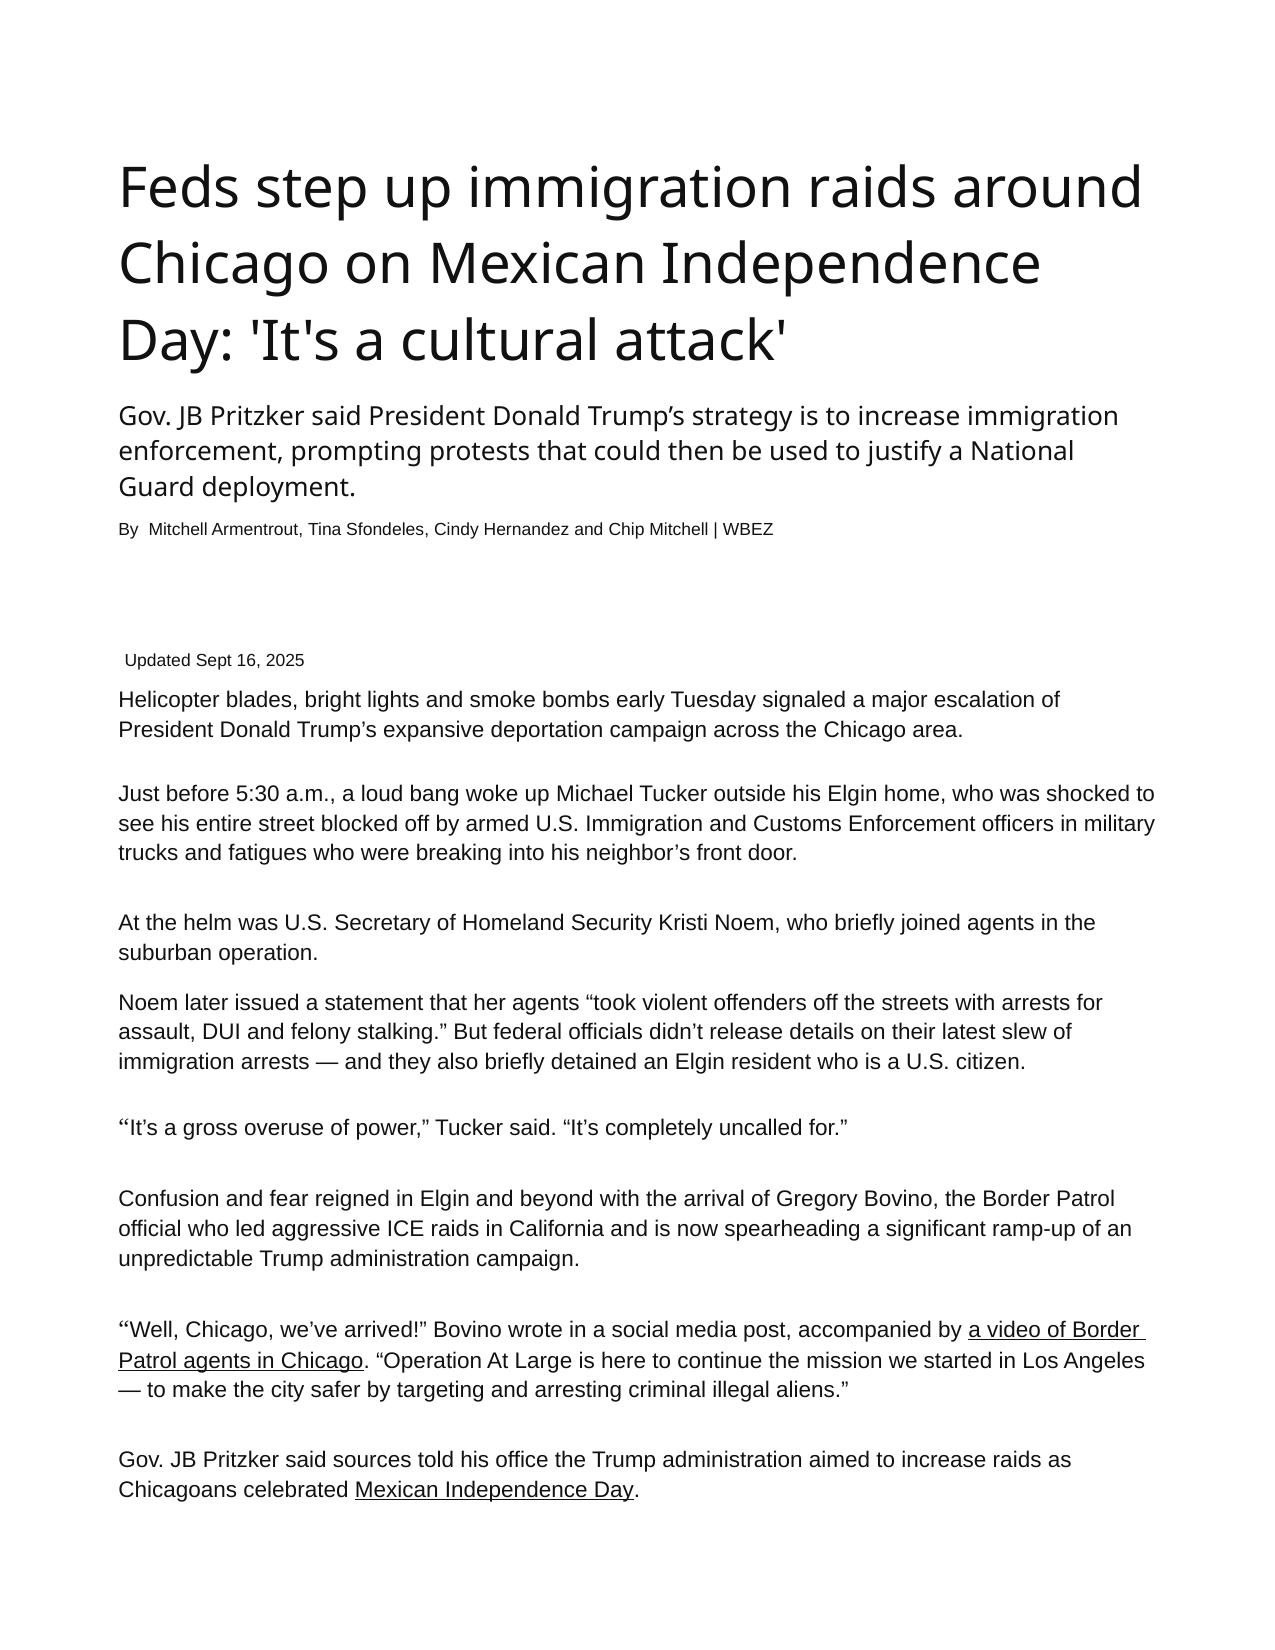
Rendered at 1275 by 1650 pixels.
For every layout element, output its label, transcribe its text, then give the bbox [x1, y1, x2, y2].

text Noem later issued a statement that her agents “took violent offenders off the streets with arrests for assault, DUI and felony stalking.” But federal officials didn’t release details on their latest slew of immigration arrests — and they also briefly detained an Elgin resident who is a U.S. citizen. [118, 989, 1157, 1074]
subtitle Gov. JB Pritzker said President Donald Trump’s strategy is to increase immigration enforcement, prompting protests that could then be used to justify a National Guard deployment. [118, 397, 1157, 504]
text “It’s a gross overuse of power,” Tucker said. “It’s completely uncalled for.” [118, 1112, 1157, 1141]
text Confusion and fear reigned in Elgin and beyond with the arrival of Gregory Bovino, the Border Patrol official who led aggressive ICE raids in California and is now spearheading a significant ramp-up of an unpredictable Trump administration campaign. [118, 1185, 1157, 1271]
text Gov. JB Pritzker said sources told his office the Trump administration aimed to increase raids as Chicagoans celebrated Mexican Independence Day. [118, 1446, 1157, 1502]
text By Mitchell Armentrout, Tina Sfondeles, Cindy Hernandez and Chip Mitchell | WBEZ [118, 519, 1157, 539]
text At the helm was U.S. Secretary of Homeland Security Kristi Noem, who briefly joined agents in the suburban operation. [118, 909, 1157, 965]
text Updated Sept 16, 2025 [118, 643, 1157, 672]
text “Well, Chicago, we’ve arrived!” Bovino wrote in a social media post, accompanied by a video of Border Patrol agents in Chicago. “Operation At Large is here to continue the mission we started in Los Angeles — to make the city safer by targeting and arresting criminal illegal aliens.” [118, 1314, 1157, 1403]
text Helicopter blades, bright lights and smoke bombs early Tuesday signaled a major escalation of President Donald Trump’s expansive deportation campaign across the Chicago area. [118, 686, 1157, 742]
text Just before 5:30 a.m., a loud bang woke up Michael Tucker outside his Elgin home, who was shocked to see his entire street blocked off by armed U.S. Immigration and Customs Enforcement officers in military trucks and fatigues who were breaking into his neighbor’s front door. [118, 780, 1157, 866]
text Feds step up immigration raids around Chicago on Mexican Independence Day: 'It's a cultural attack' [118, 118, 1157, 377]
